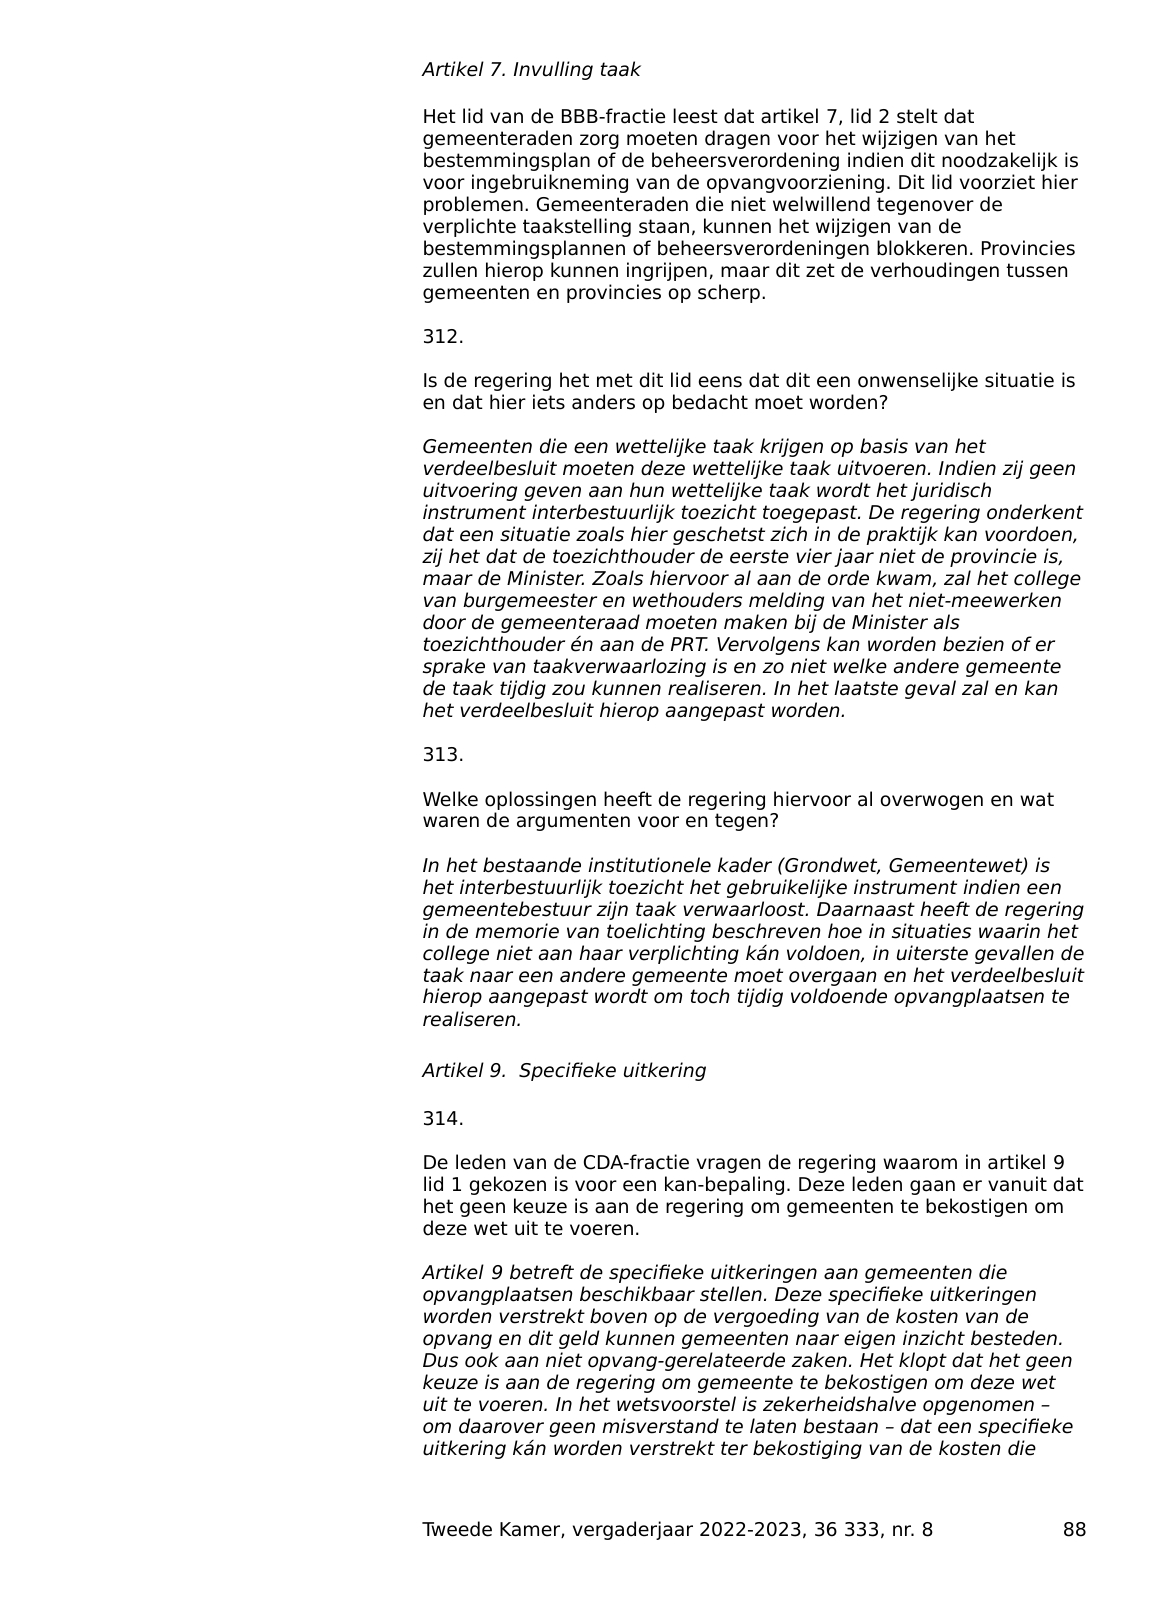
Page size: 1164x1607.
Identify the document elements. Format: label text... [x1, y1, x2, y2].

subtitle 312. [422, 326, 1087, 348]
text Artikel 9 betreft de specifieke uitkeringen aan gemeenten die opvangplaatsen beschikbaar stellen. Deze specifieke uitkeringen worden verstrekt boven op de vergoeding van de kosten van de opvang en dit geld kunnen gemeenten naar eigen inzicht besteden. Dus ook aan niet opvang-gerelateerde zaken. Het klopt dat het geen keuze is aan de regering om gemeente te bekostigen om deze wet uit te voeren. In het wetsvoorstel is zekerheidshalve opgenomen – om daarover geen misverstand te laten bestaan – dat een specifieke uitkering kán worden verstrekt ter bekostiging van de kosten die [422, 1262, 1087, 1459]
text Het lid van de BBB-fractie leest dat artikel 7, lid 2 stelt dat gemeenteraden zorg moeten dragen voor het wijzigen van het bestemmingsplan of de beheersverordening indien dit noodzakelijk is voor ingebruikneming van de opvangvoorziening. Dit lid voorziet hier problemen. Gemeenteraden die niet welwillend tegenover de verplichte taakstelling staan, kunnen het wijzigen van de bestemmingsplannen of beheersverordeningen blokkeren. Provincies zullen hierop kunnen ingrijpen, maar dit zet de verhoudingen tussen gemeenten en provincies op scherp. [422, 106, 1087, 304]
subtitle 314. [422, 1107, 1087, 1129]
text Gemeenten die een wettelijke taak krijgen op basis van het verdeelbesluit moeten deze wettelijke taak uitvoeren. Indien zij geen uitvoering geven aan hun wettelijke taak wordt het juridisch instrument interbestuurlijk toezicht toegepast. De regering onderkent dat een situatie zoals hier geschetst zich in de praktijk kan voordoen, zij het dat de toezichthouder de eerste vier jaar niet de provincie is, maar de Minister. Zoals hiervoor al aan de orde kwam, zal het college van burgemeester en wethouders melding van het niet-meewerken door de gemeenteraad moeten maken bij de Minister als toezichthouder én aan de PRT. Vervolgens kan worden bezien of er sprake van taakverwaarlozing is en zo niet welke andere gemeente de taak tijdig zou kunnen realiseren. In het laatste geval zal en kan het verdeelbesluit hierop aangepast worden. [422, 436, 1087, 722]
text In het bestaande institutionele kader (Grondwet, Gemeentewet) is het interbestuurlijk toezicht het gebruikelijke instrument indien een gemeentebestuur zijn taak verwaarloost. Daarnaast heeft de regering in de memorie van toelichting beschreven hoe in situaties waarin het college niet aan haar verplichting kán voldoen, in uiterste gevallen de taak naar een andere gemeente moet overgaan en het verdeelbesluit hierop aangepast wordt om toch tijdig voldoende opvangplaatsen te realiseren. [422, 854, 1087, 1030]
text Is de regering het met dit lid eens dat dit een onwenselijke situatie is en dat hier iets anders op bedacht moet worden? [422, 370, 1087, 414]
text Welke oplossingen heeft de regering hiervoor al overwogen en wat waren de argumenten voor en tegen? [422, 788, 1087, 832]
subtitle Artikel 7. Invulling taak [422, 59, 1087, 81]
subtitle Artikel 9. Specifieke uitkering [422, 1060, 1087, 1082]
subtitle 313. [422, 744, 1087, 766]
text De leden van de CDA-fractie vragen de regering waarom in artikel 9 lid 1 gekozen is voor een kan-bepaling. Deze leden gaan er vanuit dat het geen keuze is aan de regering om gemeenten te bekostigen om deze wet uit te voeren. [422, 1152, 1087, 1239]
